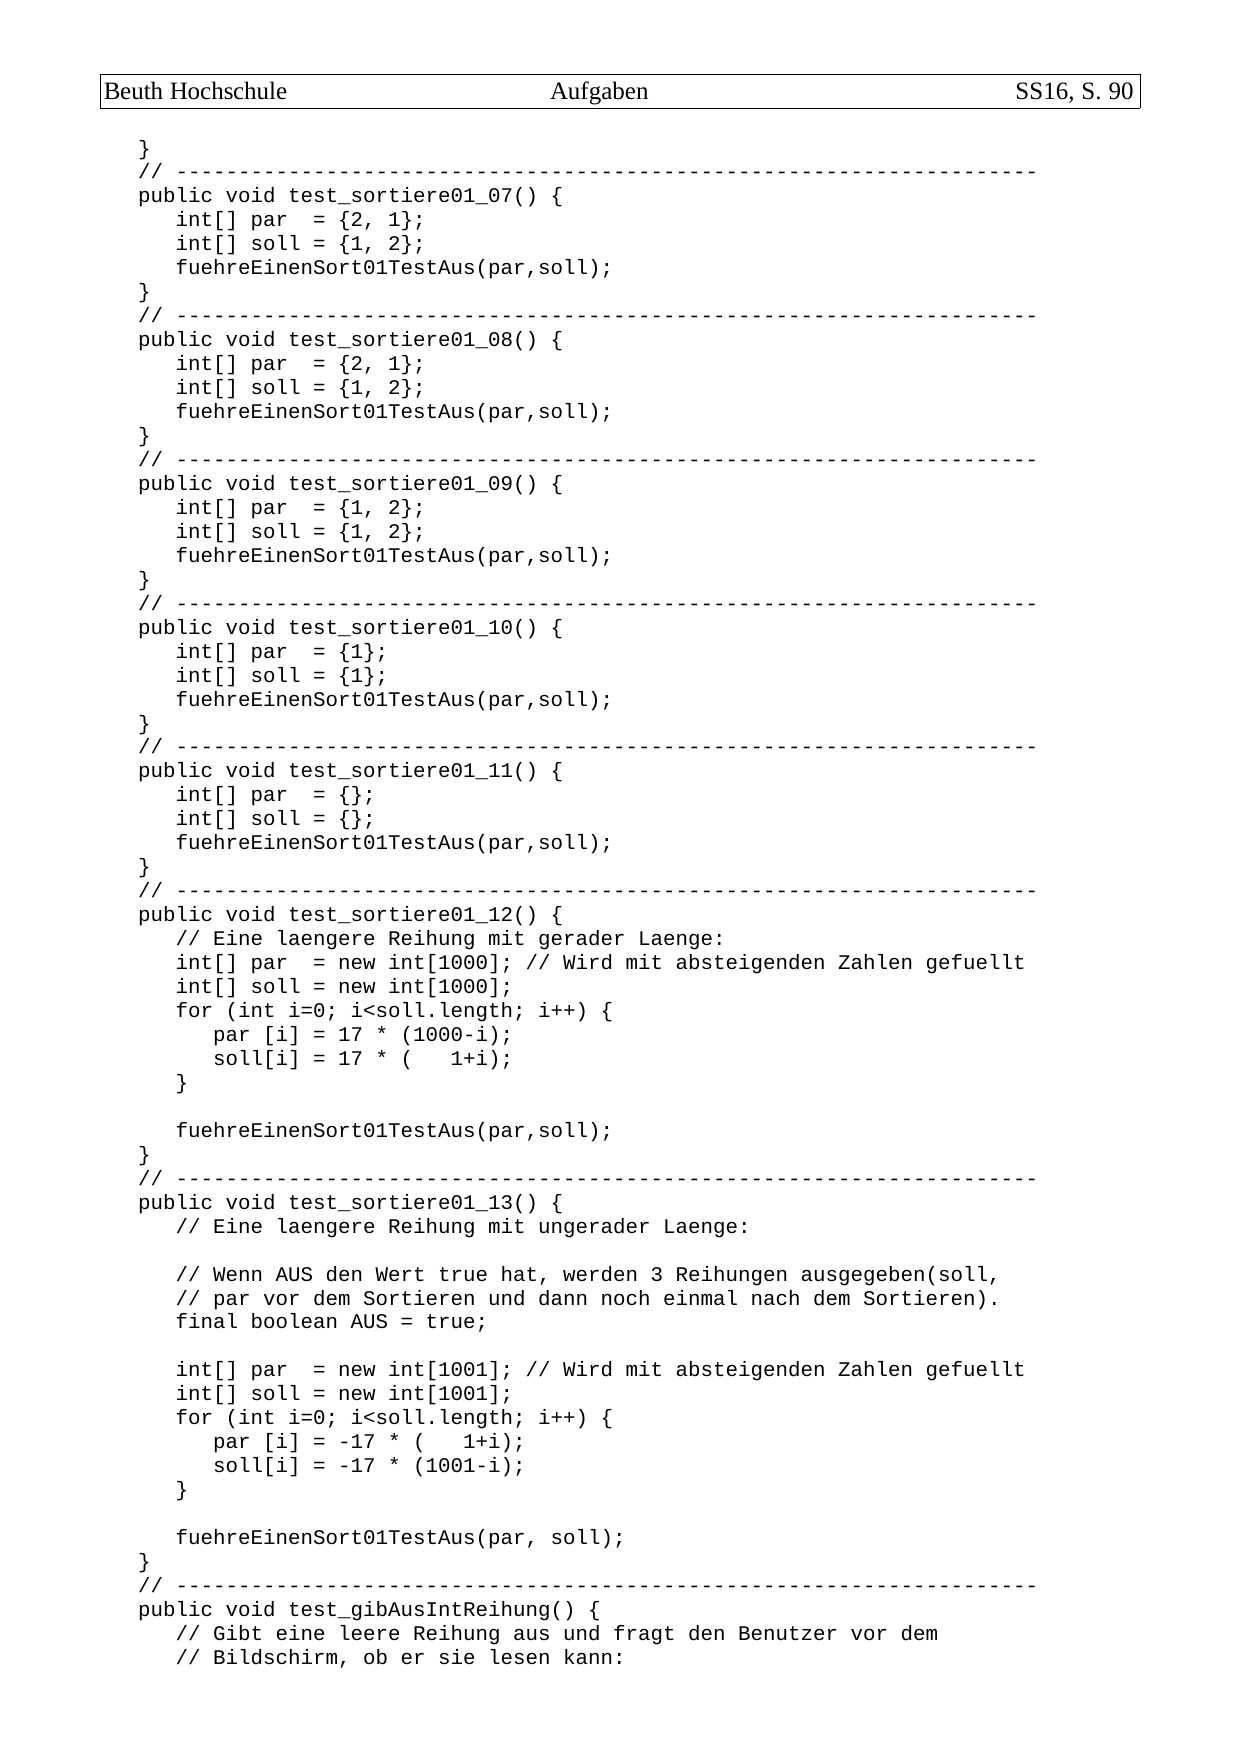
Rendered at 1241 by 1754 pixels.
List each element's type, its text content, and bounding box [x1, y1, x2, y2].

text } [100, 856, 1140, 880]
text public void test_gibAusIntReihung() { [100, 1599, 1140, 1623]
text } [100, 281, 1140, 305]
text soll[i] = 17 * ( 1+i); [100, 1048, 1140, 1072]
text int[] soll = new int[1000]; [100, 976, 1140, 1000]
text } [100, 712, 1140, 736]
text // Wenn AUS den Wert true hat, werden 3 Reihungen ausgegeben(soll, [100, 1263, 1140, 1287]
text // --------------------------------------------------------------------- [100, 1168, 1140, 1192]
text public void test_sortiere01_09() { [100, 473, 1140, 497]
text public void test_sortiere01_11() { [100, 760, 1140, 784]
text int[] par = {}; [100, 784, 1140, 808]
text int[] par = new int[1001]; // Wird mit absteigenden Zahlen gefuellt [100, 1359, 1140, 1383]
text } [100, 569, 1140, 593]
text // --------------------------------------------------------------------- [100, 593, 1140, 617]
text int[] soll = new int[1001]; [100, 1383, 1140, 1407]
text // --------------------------------------------------------------------- [100, 736, 1140, 760]
text int[] par = new int[1000]; // Wird mit absteigenden Zahlen gefuellt [100, 952, 1140, 976]
text fuehreEinenSort01TestAus(par,soll); [100, 545, 1140, 569]
text final boolean AUS = true; [100, 1311, 1140, 1335]
text int[] soll = {1, 2}; [100, 377, 1140, 401]
text par [i] = 17 * (1000-i); [100, 1024, 1140, 1048]
text // Eine laengere Reihung mit ungerader Laenge: [100, 1216, 1140, 1239]
text // --------------------------------------------------------------------- [100, 161, 1140, 185]
text } [100, 1479, 1140, 1503]
text fuehreEinenSort01TestAus(par,soll); [100, 257, 1140, 281]
text public void test_sortiere01_13() { [100, 1192, 1140, 1216]
text // --------------------------------------------------------------------- [100, 1575, 1140, 1599]
text } [100, 1551, 1140, 1575]
text for (int i=0; i<soll.length; i++) { [100, 1000, 1140, 1024]
text int[] soll = {}; [100, 808, 1140, 832]
text for (int i=0; i<soll.length; i++) { [100, 1407, 1140, 1431]
text // --------------------------------------------------------------------- [100, 305, 1140, 329]
text int[] par = {1}; [100, 641, 1140, 664]
text fuehreEinenSort01TestAus(par, soll); [100, 1527, 1140, 1551]
text } [100, 1072, 1140, 1096]
text public void test_sortiere01_12() { [100, 904, 1140, 928]
text fuehreEinenSort01TestAus(par,soll); [100, 688, 1140, 712]
text public void test_sortiere01_08() { [100, 329, 1140, 353]
text soll[i] = -17 * (1001-i); [100, 1455, 1140, 1479]
text // Gibt eine leere Reihung aus und fragt den Benutzer vor dem [100, 1623, 1140, 1647]
text int[] soll = {1, 2}; [100, 521, 1140, 545]
text } [100, 425, 1140, 449]
text int[] par = {1, 2}; [100, 497, 1140, 521]
text public void test_sortiere01_10() { [100, 617, 1140, 641]
text // Bildschirm, ob er sie lesen kann: [100, 1647, 1140, 1671]
text // --------------------------------------------------------------------- [100, 449, 1140, 473]
text // Eine laengere Reihung mit gerader Laenge: [100, 928, 1140, 952]
text public void test_sortiere01_07() { [100, 185, 1140, 209]
text fuehreEinenSort01TestAus(par,soll); [100, 401, 1140, 425]
text int[] par = {2, 1}; [100, 353, 1140, 377]
text par [i] = -17 * ( 1+i); [100, 1431, 1140, 1455]
text int[] par = {2, 1}; [100, 209, 1140, 233]
text // --------------------------------------------------------------------- [100, 880, 1140, 904]
text int[] soll = {1}; [100, 664, 1140, 688]
text fuehreEinenSort01TestAus(par,soll); [100, 1120, 1140, 1144]
text // par vor dem Sortieren und dann noch einmal nach dem Sortieren). [100, 1287, 1140, 1311]
text } [100, 137, 1140, 161]
text } [100, 1144, 1140, 1168]
text int[] soll = {1, 2}; [100, 233, 1140, 257]
text fuehreEinenSort01TestAus(par,soll); [100, 832, 1140, 856]
